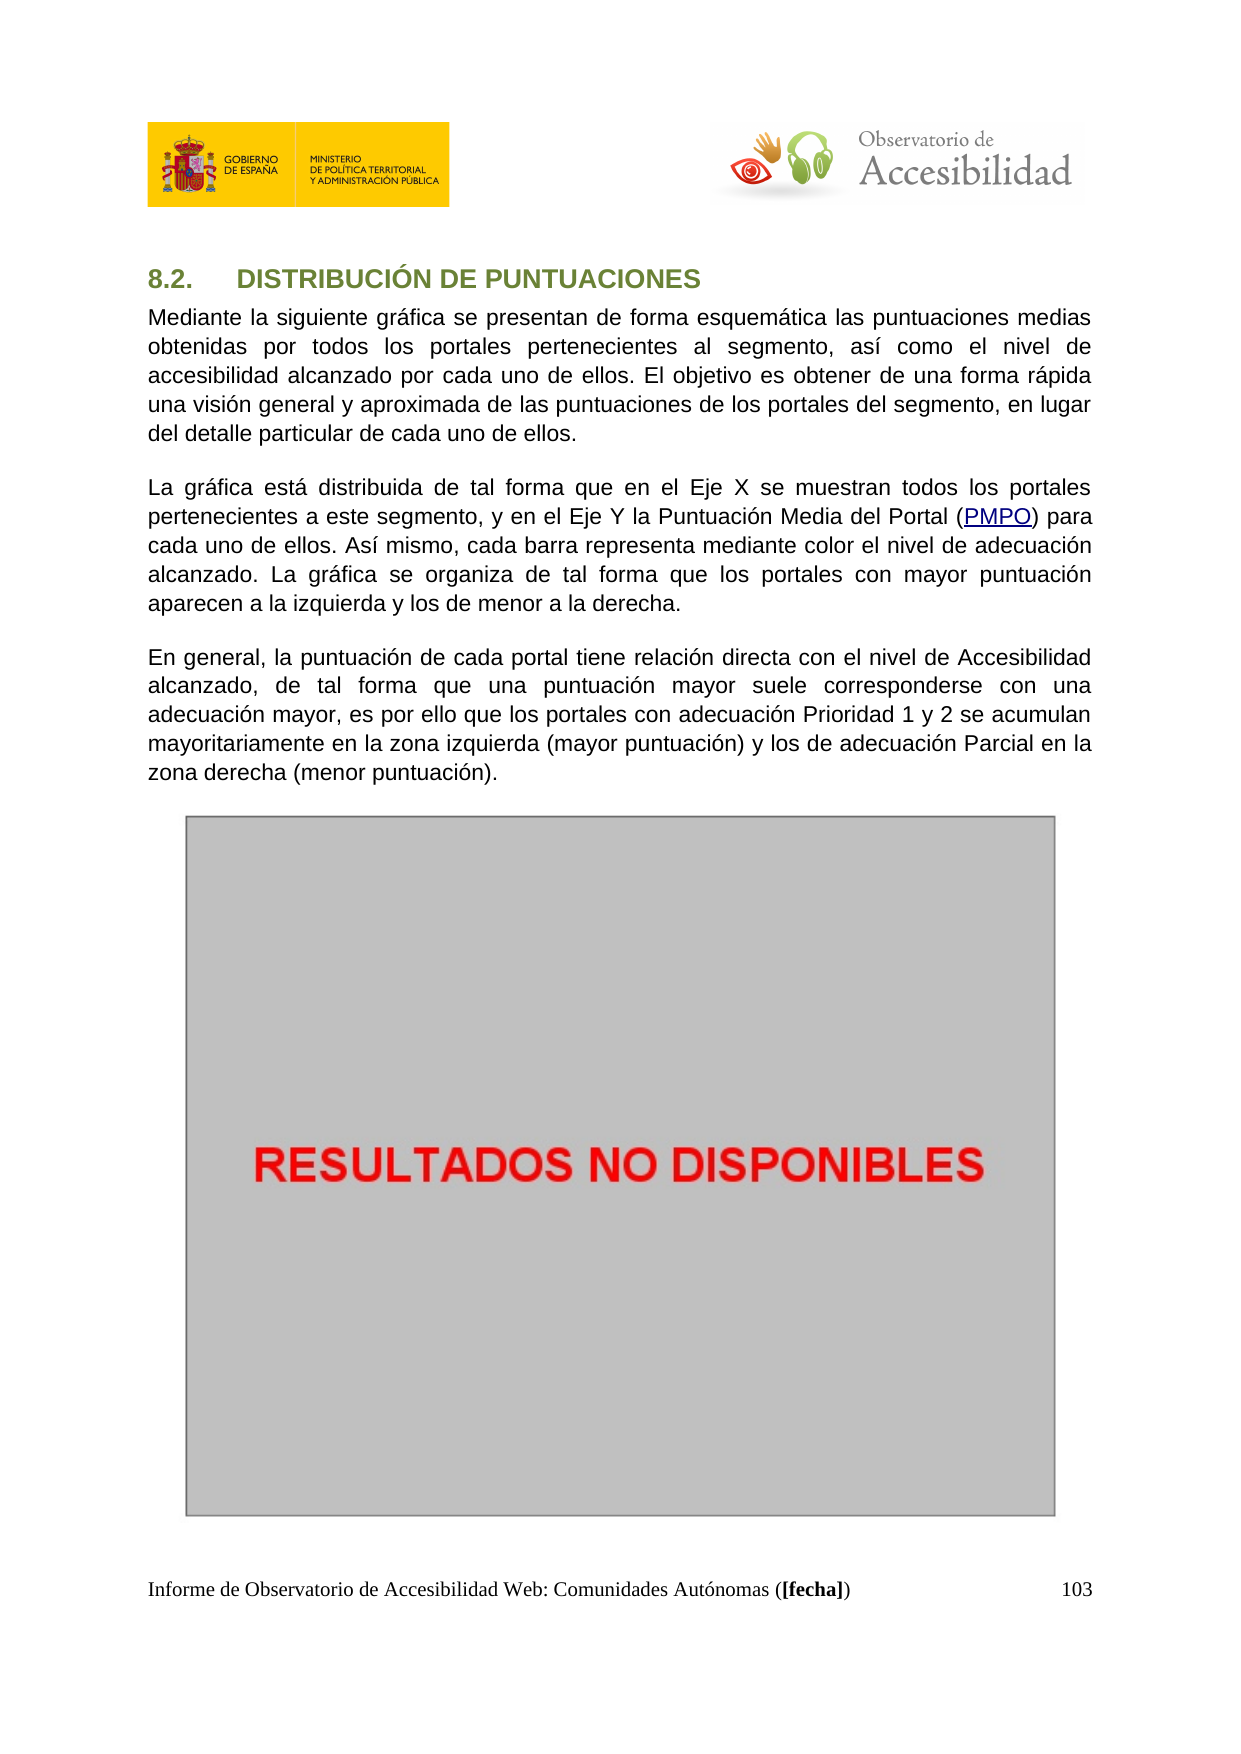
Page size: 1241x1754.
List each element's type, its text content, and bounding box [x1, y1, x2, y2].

picture [178, 813, 1062, 1523]
text En general, la puntuación de cada portal tiene relación directa con el nivel de Accesibilidad alcanzado, de tal forma que una puntuación mayor suele corresponderse con una adecuación mayor, es por ello que los portales con adecuación Prioridad 1 y 2 se acumulan mayoritariamente en la zona izquierda (mayor puntuación) y los de adecuación Parcial en la zona derecha (menor puntuación). [148, 643, 1092, 786]
text La gráfica está distribuida de tal forma que en el Eje X se muestran todos los portales pertenecientes a este segmento, y en el Eje Y la Puntuación Media del Portal (PMPO) para cada uno de ellos. Así mismo, cada barra representa mediante color el nivel de adecuación alcanzado. La gráfica se organiza de tal forma que los portales con mayor puntuación aparecen a la izquierda y los de menor a la derecha. [148, 474, 1092, 616]
list Distribución de puntuaciones [148, 263, 1092, 294]
picture [710, 122, 1086, 205]
text Mediante la siguiente gráfica se presentan de forma esquemática las puntuaciones medias obtenidas por todos los portales pertenecientes al segmento, así como el nivel de accesibilidad alcanzado por cada uno de ellos. El objetivo es obtener de una forma rápida una visión general y aproximada de las puntuaciones de los portales del segmento, en lugar del detalle particular de cada uno de ellos. [148, 304, 1092, 446]
picture [147, 122, 450, 207]
